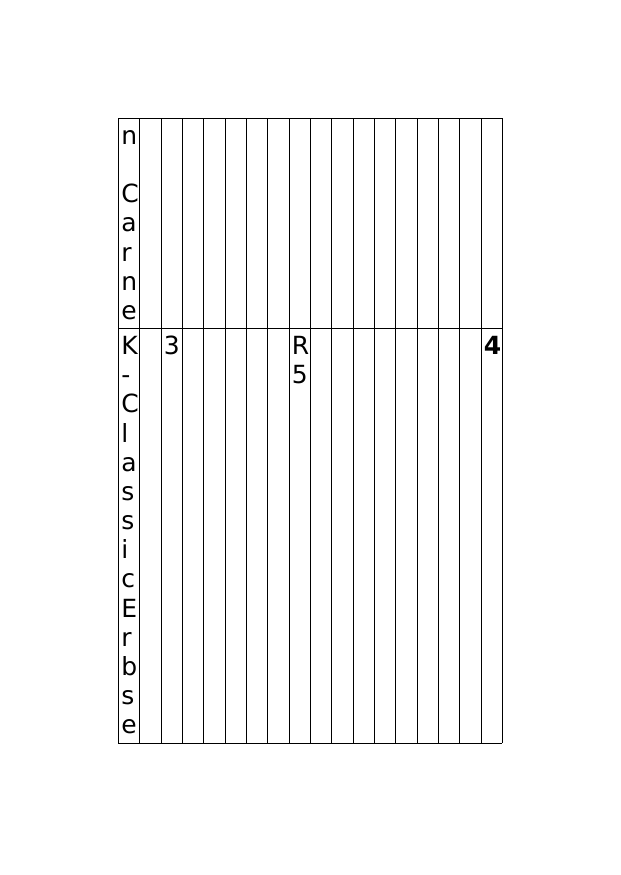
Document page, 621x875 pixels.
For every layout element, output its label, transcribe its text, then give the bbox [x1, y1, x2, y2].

table_cell [460, 329, 481, 742]
table_cell R5 [290, 329, 310, 742]
table_cell [460, 119, 481, 328]
table_cell [268, 119, 289, 328]
table_cell [140, 329, 161, 742]
table_cell [204, 119, 225, 328]
table_cell 4 [482, 329, 502, 742]
table_cell [204, 329, 225, 742]
table_cell [247, 119, 267, 328]
table_cell [183, 119, 203, 328]
table_cell [439, 119, 459, 328]
table_cell [311, 329, 331, 742]
table_cell [439, 329, 459, 742]
table_cell [354, 119, 374, 328]
table_cell [290, 119, 310, 328]
table_cell [396, 329, 417, 742]
table_cell [375, 329, 395, 742]
table_cell [418, 119, 438, 328]
table_cell [140, 119, 161, 328]
table_cell [226, 119, 246, 328]
table_cell 3 [162, 329, 182, 742]
table_cell [332, 119, 353, 328]
table_cell [482, 119, 502, 328]
table_cell K-Classic Erbse [119, 329, 139, 742]
table_cell [311, 119, 331, 328]
table_cell [354, 329, 374, 742]
table_cell [396, 119, 417, 328]
table_cell [226, 329, 246, 742]
table_cell [183, 329, 203, 742]
table_cell [247, 329, 267, 742]
table_cell n Carne [119, 119, 139, 328]
table_cell [375, 119, 395, 328]
table_cell [268, 329, 289, 742]
table_cell [332, 329, 353, 742]
table_cell [162, 119, 182, 328]
table_cell [418, 329, 438, 742]
